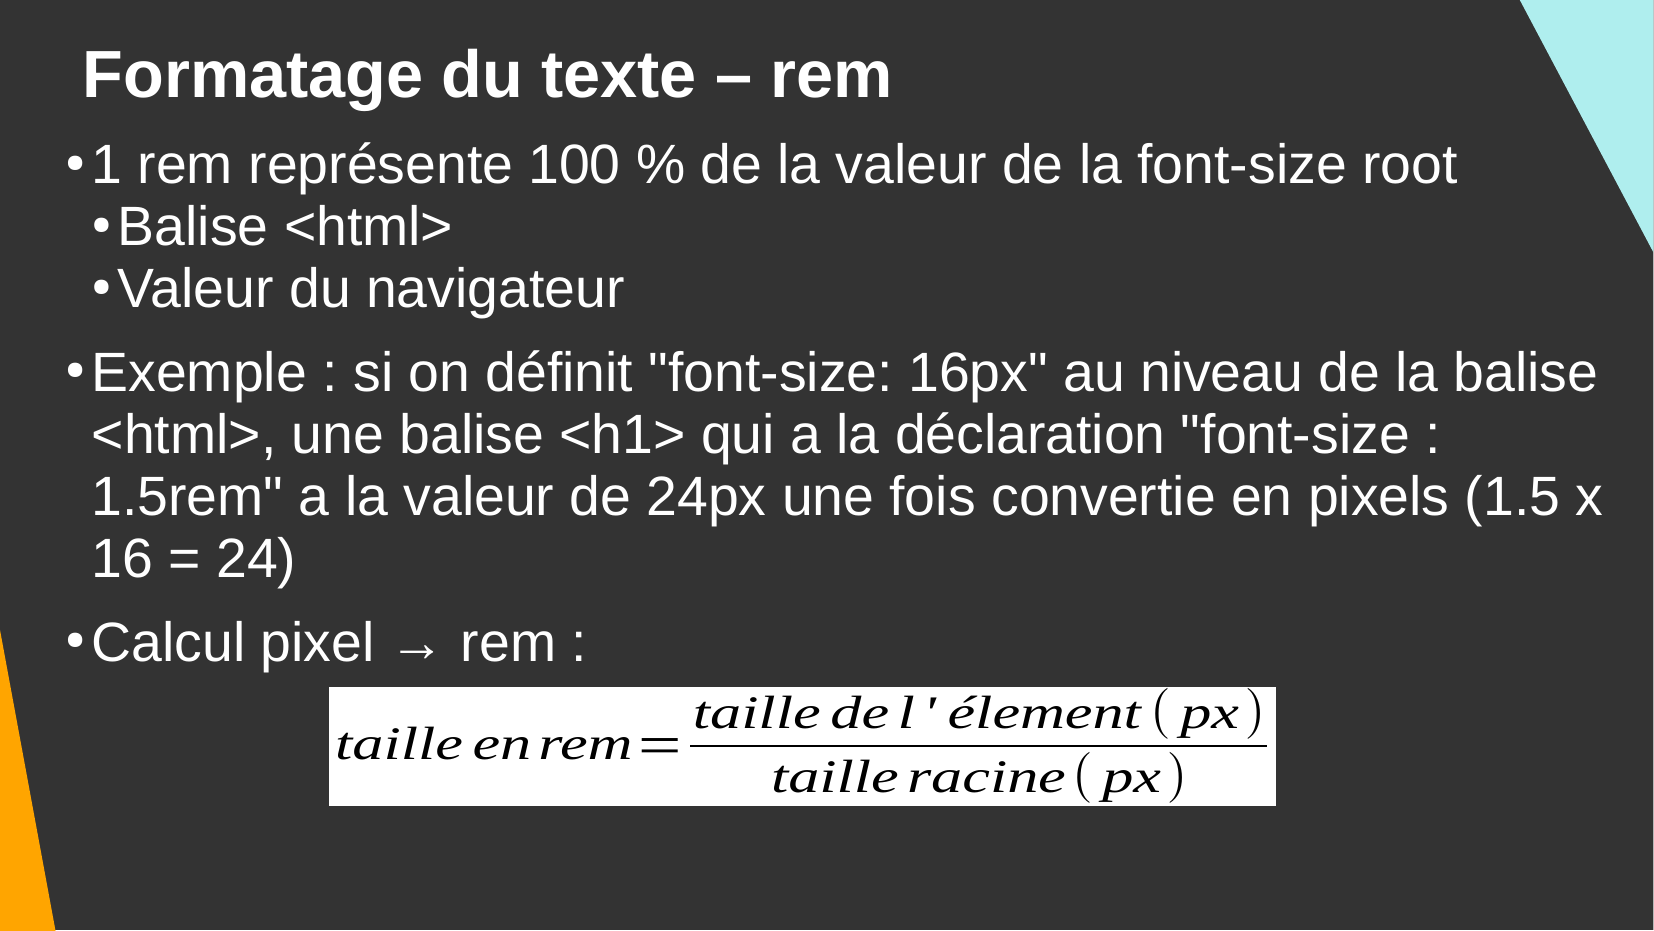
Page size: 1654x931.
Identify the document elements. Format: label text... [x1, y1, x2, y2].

title Formatage du texte – rem [82, 37, 1571, 132]
chart [328, 686, 1276, 806]
text_box [1519, 0, 1654, 254]
subtitle 1 rem représente 100 % de la valeur de la font-size root Balise <html> Valeur du navigateur Exemple : si on définit "font-size: 16px" au niveau de la balise <html>, une balise <h1> qui a la déclaration "font-size : 1.5rem" a la valeur de 24px une fois convertie en pixels (1.5 x 16 = 24) Calcul pixel → rem : [65, 132, 1642, 674]
text_box [0, 629, 56, 931]
